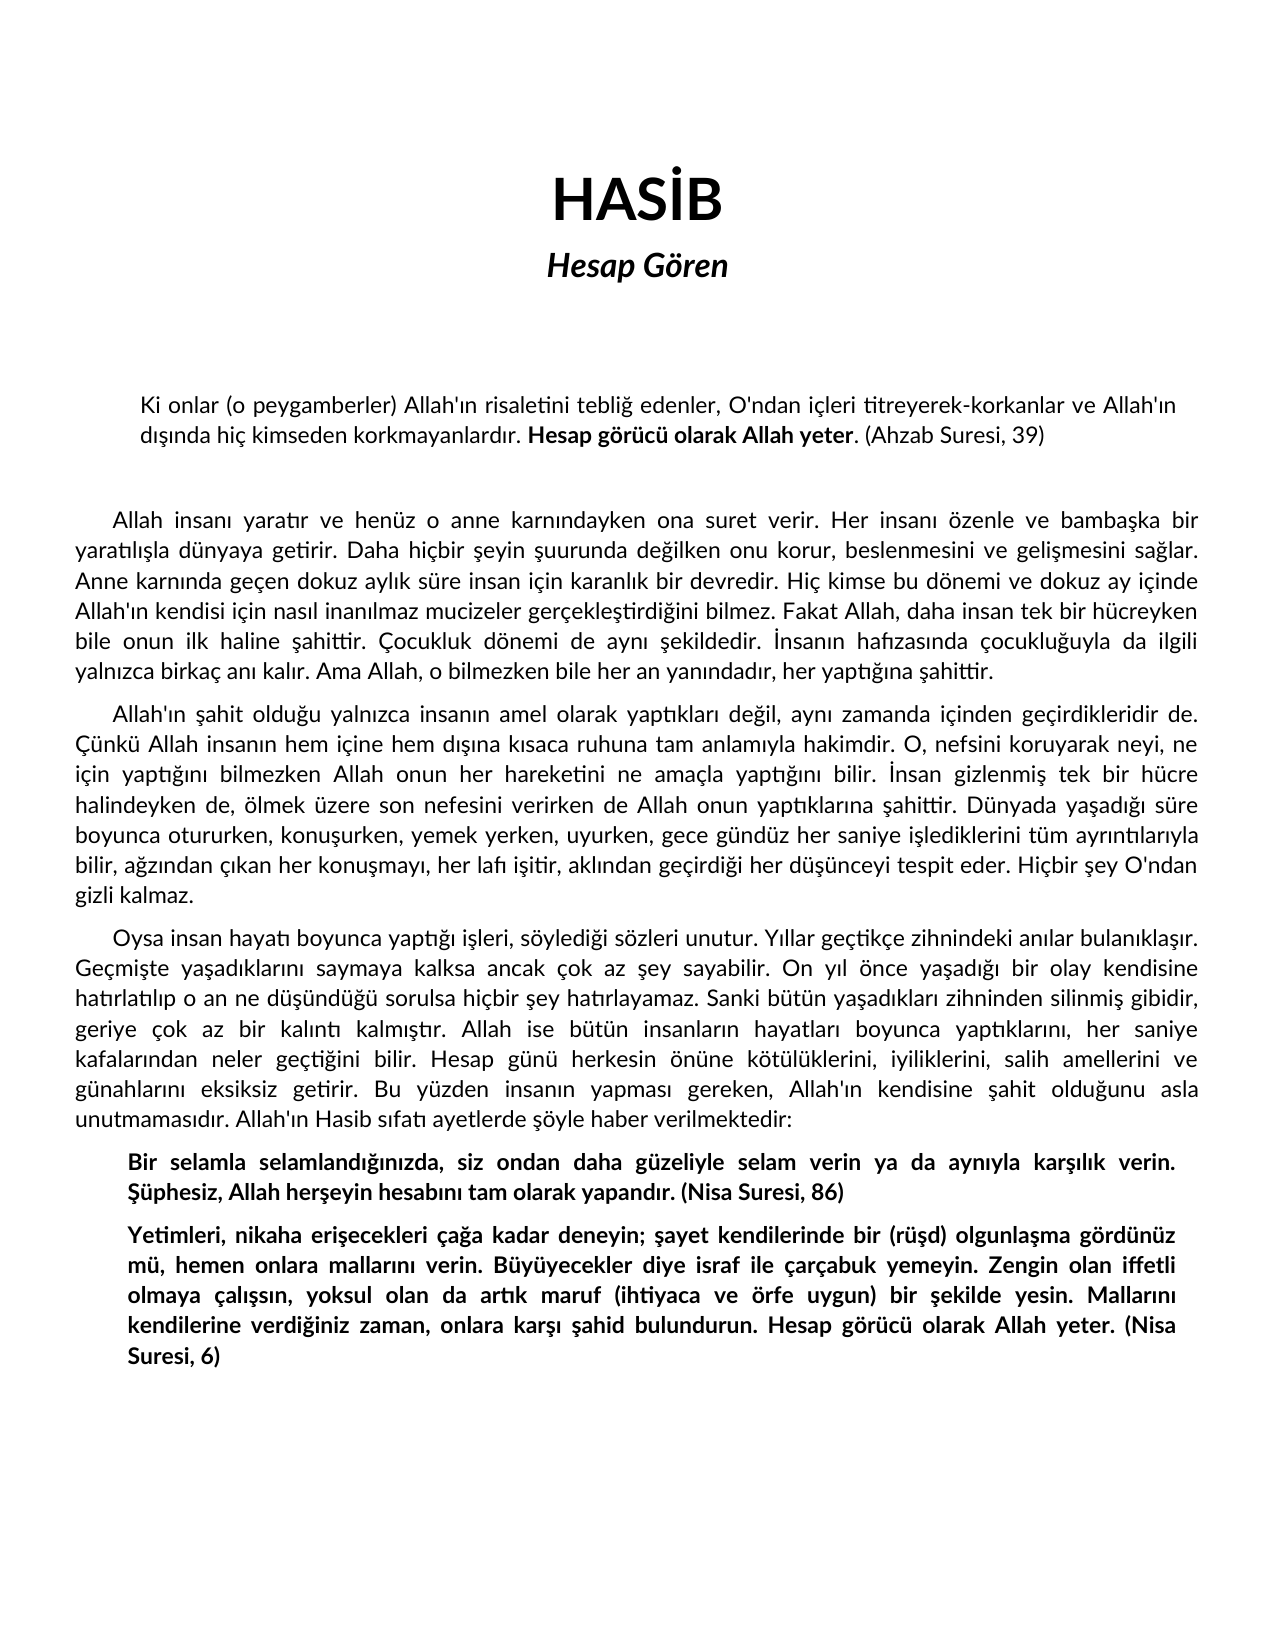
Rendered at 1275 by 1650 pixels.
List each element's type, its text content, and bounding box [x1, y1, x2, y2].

text Allah insanı yaratır ve henüz o anne karnındayken ona suret verir. Her insanı özenle ve bambaşka bir yaratılışla dünyaya getirir. Daha hiçbir şeyin şuurunda değilken onu korur, beslenmesini ve gelişmesini sağlar. Anne karnında geçen dokuz aylık süre insan için karanlık bir devredir. Hiç kimse bu dönemi ve dokuz ay içinde Allah'ın kendisi için nasıl inanılmaz mucizeler gerçekleştirdiğini bilmez. Fakat Allah, daha insan tek bir hücreyken bile onun ilk haline şahittir. Çocukluk dönemi de aynı şekildedir. İnsanın hafızasında çocukluğuyla da ilgili yalnızca birkaç anı kalır. Ama Allah, o bilmezken bile her an yanındadır, her yaptığına şahittir. [75, 506, 1200, 684]
text Allah'ın şahit olduğu yalnızca insanın amel olarak yaptıkları değil, aynı zamanda içinden geçirdikleridir de. Çünkü Allah insanın hem içine hem dışına kısaca ruhuna tam anlamıyla hakimdir. O, nefsini koruyarak neyi, ne için yaptığını bilmezken Allah onun her hareketini ne amaçla yaptığını bilir. İnsan gizlenmiş tek bir hücre halindeyken de, ölmek üzere son nefesini verirken de Allah onun yaptıklarına şahittir. Dünyada yaşadığı süre boyunca otururken, konuşurken, yemek yerken, uyurken, gece gündüz her saniye işlediklerini tüm ayrıntılarıyla bilir, ağzından çıkan her konuşmayı, her lafı işitir, aklından geçirdiği her düşünceyi tespit eder. Hiçbir şey O'ndan gizli kalmaz. [75, 700, 1200, 908]
subtitle HASİB [75, 162, 1200, 232]
text Oysa insan hayatı boyunca yaptığı işleri, söylediği sözleri unutur. Yıllar geçtikçe zihnindeki anılar bulanıklaşır. Geçmişte yaşadıklarını saymaya kalksa ancak çok az şey sayabilir. On yıl önce yaşadığı bir olay kendisine hatırlatılıp o an ne düşündüğü sorulsa hiçbir şey hatırlayamaz. Sanki bütün yaşadıkları zihninden silinmiş gibidir, geriye çok az bir kalıntı kalmıştır. Allah ise bütün insanların hayatları boyunca yaptıklarını, her saniye kafalarından neler geçtiğini bilir. Hesap günü herkesin önüne kötülüklerini, iyiliklerini, salih amellerini ve günahlarını eksiksiz getirir. Bu yüzden insanın yapması gereken, Allah'ın kendisine şahit olduğunu asla unutmamasıdır. Allah'ın Hasib sıfatı ayetlerde şöyle haber verilmektedir: [75, 924, 1200, 1132]
text Bir selamla selamlandığınızda, siz ondan daha güzeliyle selam verin ya da aynıyla karşılık verin. Şüphesiz, Allah herşeyin hesabını tam olarak yapandır. (Nisa Suresi, 86) [127, 1148, 1177, 1205]
text Ki onlar (o peygamberler) Allah'ın risaletini tebliğ edenler, O'ndan içleri titreyerek-korkanlar ve Allah'ın dışında hiç kimseden korkmayanlardır. Hesap görücü olarak Allah yeter. (Ahzab Suresi, 39) [140, 390, 1178, 448]
text Yetimleri, nikaha erişecekleri çağa kadar deneyin; şayet kendilerinde bir (rüşd) olgunlaşma gördünüz mü, hemen onlara mallarını verin. Büyüyecekler diye israf ile çarçabuk yemeyin. Zengin olan iffetli olmaya çalışsın, yoksul olan da artık maruf (ihtiyaca ve örfe uygun) bir şekilde yesin. Mallarını kendilerine verdiğiniz zaman, onlara karşı şahid bulundurun. Hesap görücü olarak Allah yeter. (Nisa Suresi, 6) [127, 1221, 1177, 1369]
text Hesap Gören [75, 245, 1200, 285]
